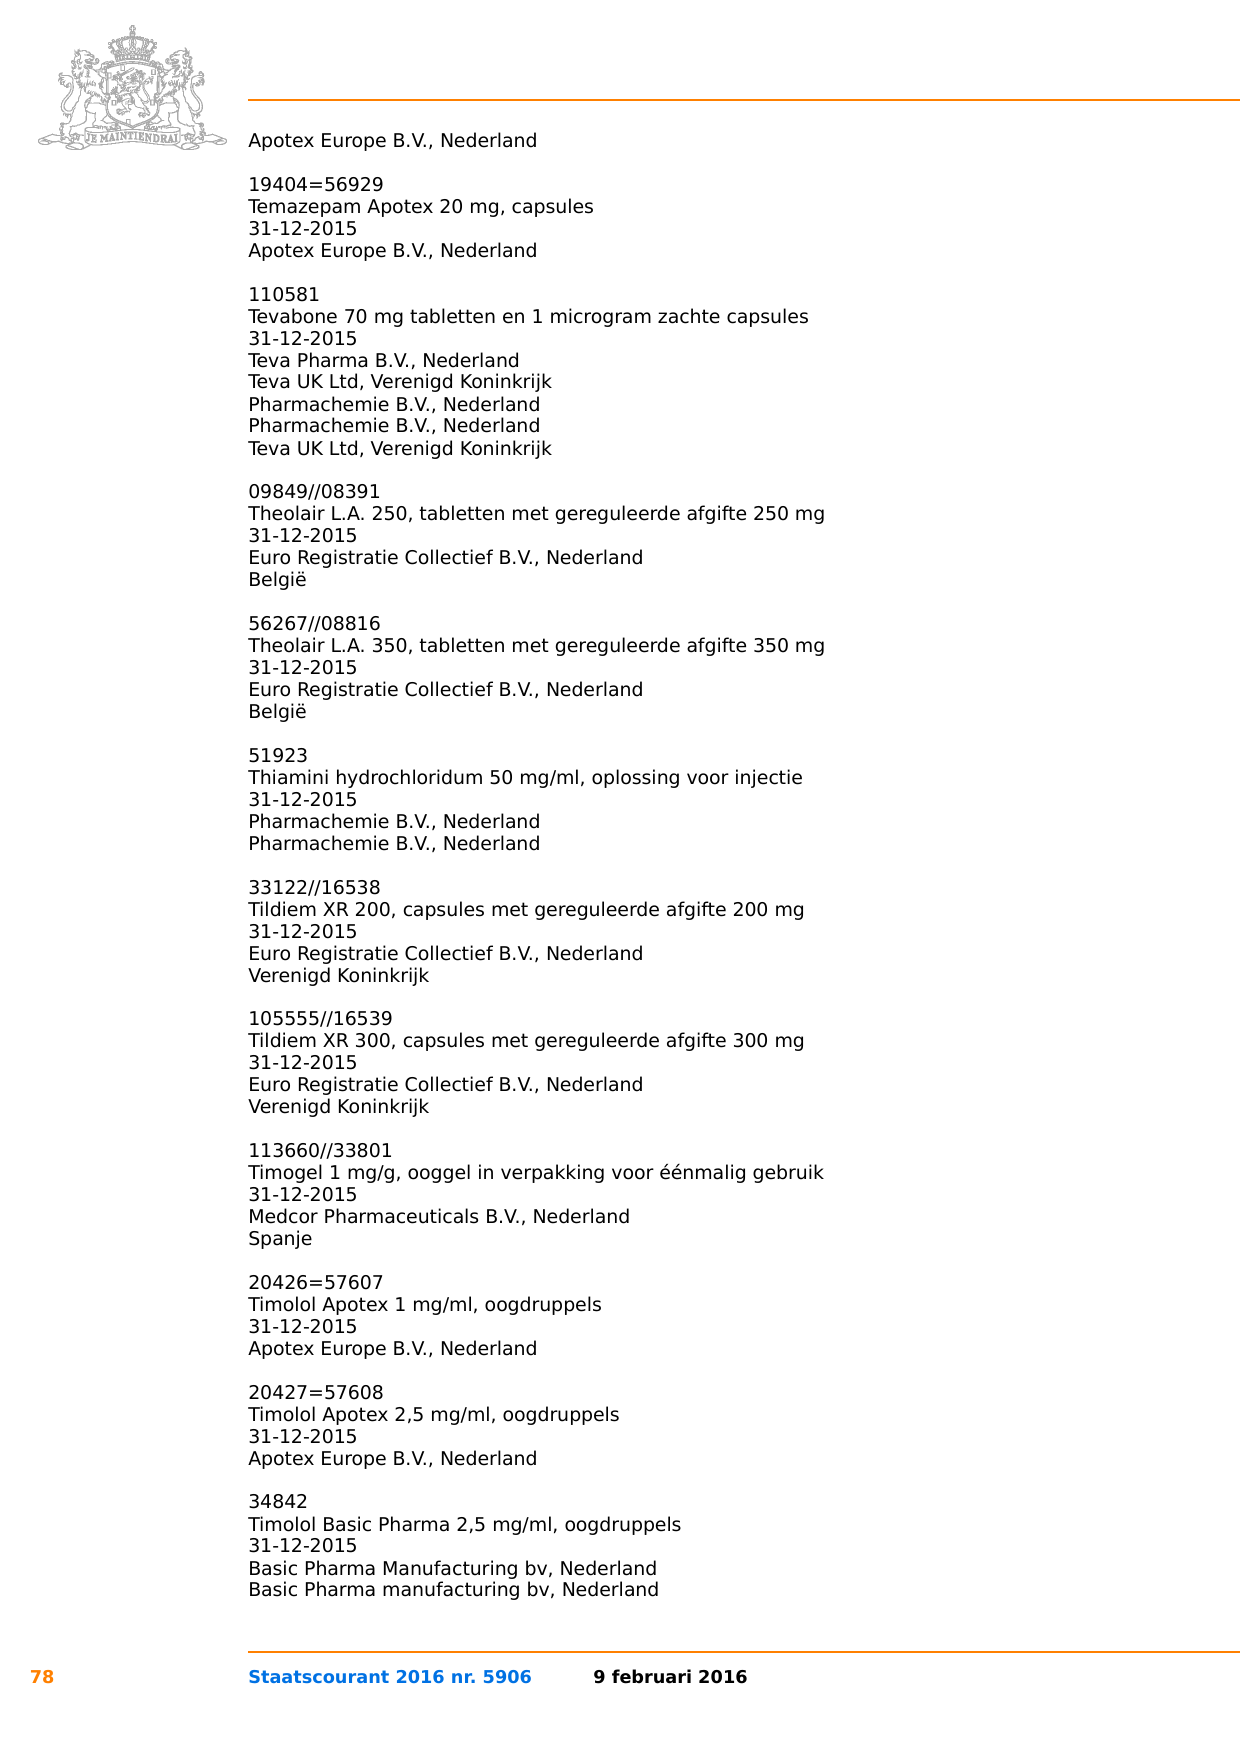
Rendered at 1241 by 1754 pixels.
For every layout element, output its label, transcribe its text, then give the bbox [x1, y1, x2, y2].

text Euro Registratie Collectief B.V., Nederland [248, 547, 1163, 569]
text Apotex Europe B.V., Nederland [248, 240, 1163, 262]
text 31-12-2015 [248, 657, 1163, 679]
text 31-12-2015 [248, 1052, 1163, 1074]
text 31-12-2015 [248, 1316, 1163, 1338]
text Thiamini hydrochloridum 50 mg/ml, oplossing voor injectie [248, 767, 1163, 789]
text Basic Pharma Manufacturing bv, Nederland [248, 1557, 1163, 1579]
text Euro Registratie Collectief B.V., Nederland [248, 942, 1163, 964]
text Medcor Pharmaceuticals B.V., Nederland [248, 1206, 1163, 1228]
text Spanje [248, 1228, 1163, 1250]
text Timolol Apotex 2,5 mg/ml, oogdruppels [248, 1404, 1163, 1426]
text Teva UK Ltd, Verenigd Koninkrijk [248, 371, 1163, 393]
text 31-12-2015 [248, 218, 1163, 240]
text 31-12-2015 [248, 1426, 1163, 1448]
text 110581 [248, 283, 1163, 306]
text Timolol Basic Pharma 2,5 mg/ml, oogdruppels [248, 1513, 1163, 1535]
text 09849//08391 [248, 481, 1163, 503]
text 20427=57608 [248, 1382, 1163, 1404]
text Tildiem XR 300, capsules met gereguleerde afgifte 300 mg [248, 1030, 1163, 1052]
text Verenigd Koninkrijk [248, 1096, 1163, 1118]
picture [38, 25, 227, 150]
text 31-12-2015 [248, 1184, 1163, 1206]
text Timolol Apotex 1 mg/ml, oogdruppels [248, 1294, 1163, 1316]
text Pharmachemie B.V., Nederland [248, 833, 1163, 855]
text 105555//16539 [248, 1008, 1163, 1030]
text 56267//08816 [248, 613, 1163, 635]
text België [248, 569, 1163, 591]
text 31-12-2015 [248, 525, 1163, 547]
text 34842 [248, 1491, 1163, 1513]
text Apotex Europe B.V., Nederland [248, 1338, 1163, 1360]
text Pharmachemie B.V., Nederland [248, 415, 1163, 437]
text Pharmachemie B.V., Nederland [248, 393, 1163, 415]
text België [248, 701, 1163, 723]
text 31-12-2015 [248, 327, 1163, 349]
text Euro Registratie Collectief B.V., Nederland [248, 679, 1163, 701]
text 19404=56929 [248, 174, 1163, 196]
text Tildiem XR 200, capsules met gereguleerde afgifte 200 mg [248, 898, 1163, 921]
text Teva Pharma B.V., Nederland [248, 349, 1163, 371]
text 51923 [248, 745, 1163, 767]
text Basic Pharma manufacturing bv, Nederland [248, 1579, 1163, 1601]
text Theolair L.A. 350, tabletten met gereguleerde afgifte 350 mg [248, 635, 1163, 657]
text 20426=57607 [248, 1272, 1163, 1294]
text Pharmachemie B.V., Nederland [248, 811, 1163, 833]
text 31-12-2015 [248, 789, 1163, 811]
text 31-12-2015 [248, 921, 1163, 942]
text Timogel 1 mg/g, ooggel in verpakking voor éénmalig gebruik [248, 1162, 1163, 1184]
text 113660//33801 [248, 1140, 1163, 1162]
text 31-12-2015 [248, 1535, 1163, 1557]
text Apotex Europe B.V., Nederland [248, 130, 1163, 152]
text Euro Registratie Collectief B.V., Nederland [248, 1074, 1163, 1096]
text Teva UK Ltd, Verenigd Koninkrijk [248, 437, 1163, 459]
text Apotex Europe B.V., Nederland [248, 1448, 1163, 1469]
text 33122//16538 [248, 877, 1163, 898]
text Verenigd Koninkrijk [248, 964, 1163, 986]
text Theolair L.A. 250, tabletten met gereguleerde afgifte 250 mg [248, 503, 1163, 525]
text Temazepam Apotex 20 mg, capsules [248, 196, 1163, 218]
text Tevabone 70 mg tabletten en 1 microgram zachte capsules [248, 306, 1163, 327]
